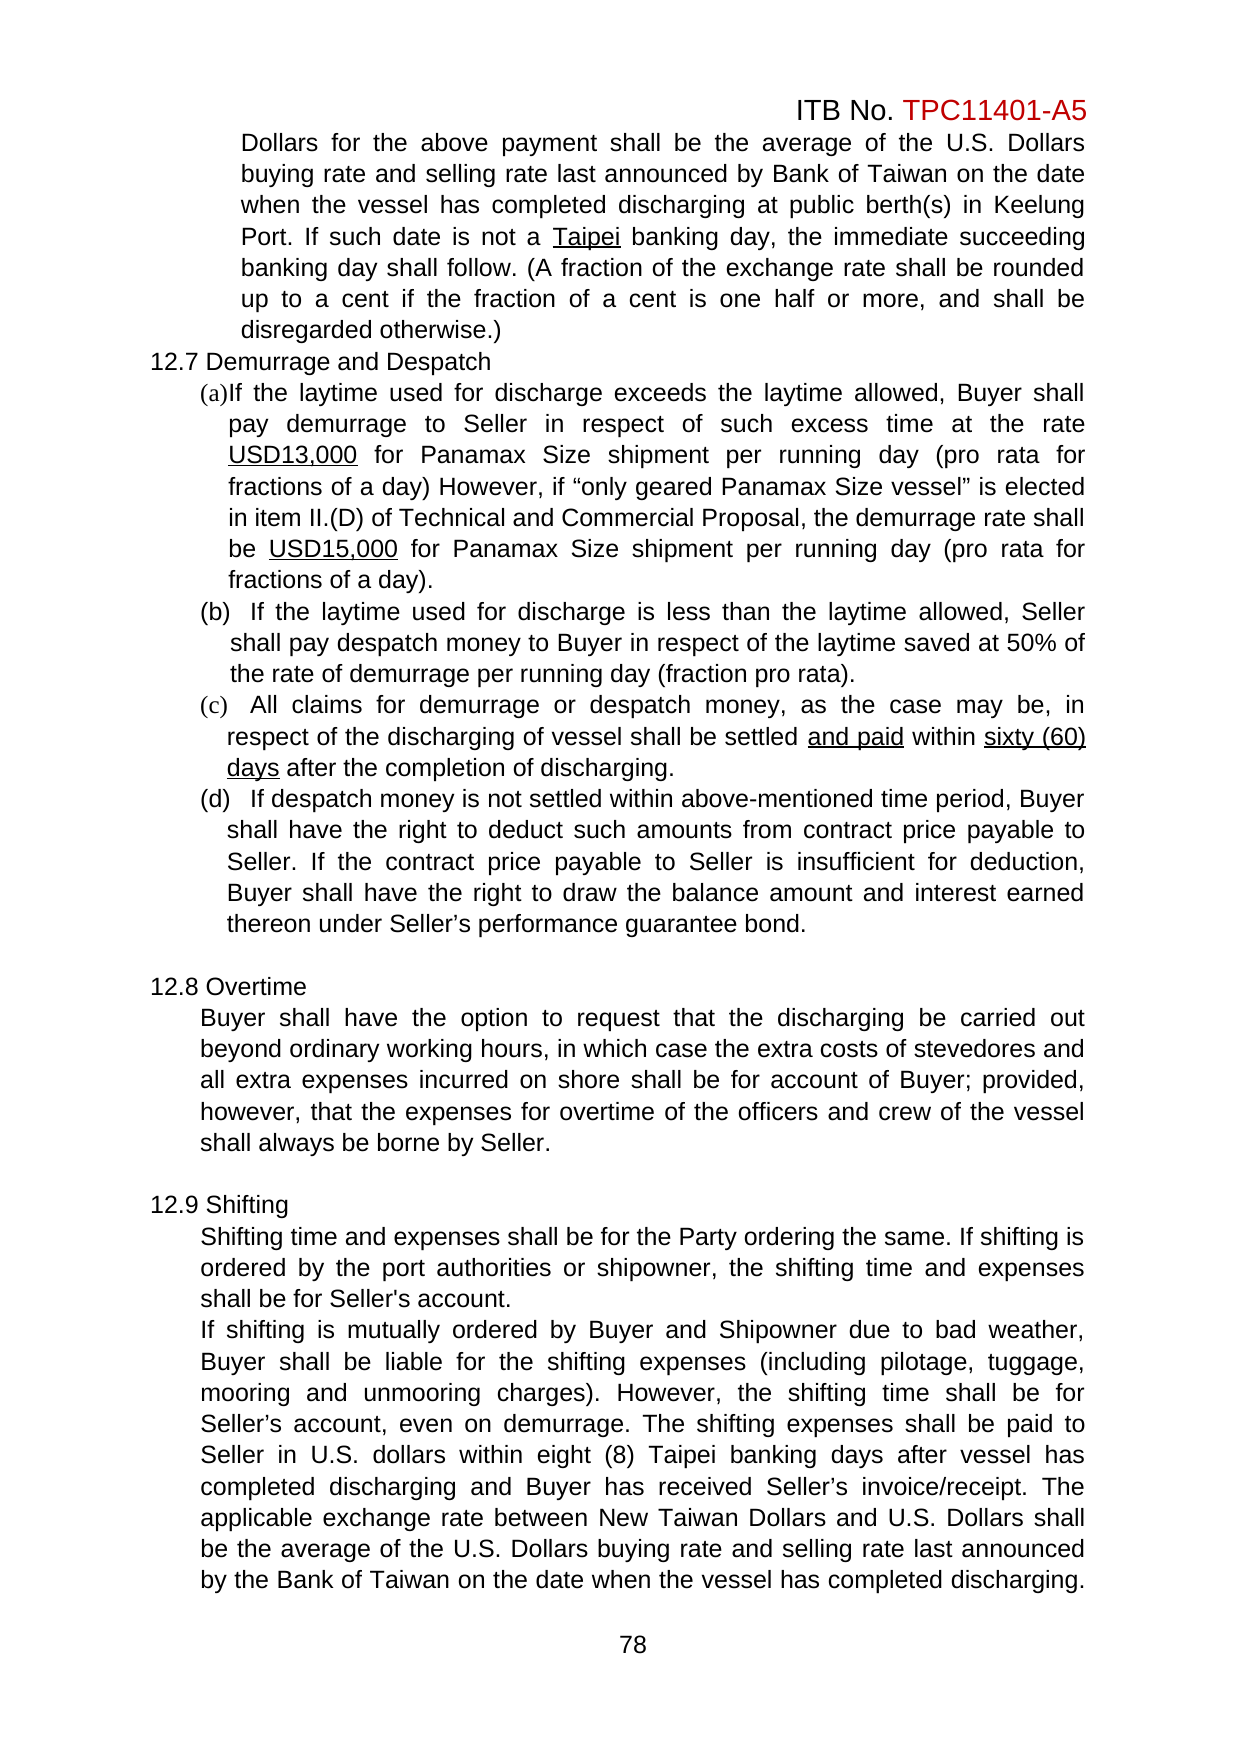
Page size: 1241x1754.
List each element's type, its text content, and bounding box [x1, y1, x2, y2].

text 12.8 Overtime [150, 970, 1087, 1001]
list If the laytime used for discharge is less than the laytime allowed, Seller shall pay despatch money to Buyer in respect of the laytime saved at 50% of the rate of demurrage per running day (fraction pro rata). [200, 595, 1086, 689]
text Shifting time and expenses shall be for the Party ordering the same. If shifting is ordered by the port authorities or shipowner, the shifting time and expenses shall be for Seller's account. [200, 1220, 1087, 1314]
text 12.9 Shifting [150, 1189, 1087, 1220]
text 12.7 Demurrage and Despatch [150, 345, 1086, 376]
text Dollars for the above payment shall be the average of the U.S. Dollars buying rate and selling rate last announced by Bank of Taiwan on the date when the vessel has completed discharging at public berth(s) in Keelung Port. If such date is not a Taipei banking day, the immediate succeeding banking day shall follow. (A fraction of the exchange rate shall be rounded up to a cent if the fraction of a cent is one half or more, and shall be disregarded otherwise.) [241, 126, 1087, 345]
list If the laytime used for discharge exceeds the laytime allowed, Buyer shall pay demurrage to Seller in respect of such excess time at the rate USD13,000 for Panamax Size shipment per running day (pro rata for fractions of a day) However, if “only geared Panamax Size vessel” is elected in item II.(D) of Technical and Commercial Proposal, the demurrage rate shall be USD15,000 for Panamax Size shipment per running day (pro rata for fractions of a day). [200, 376, 1087, 595]
text Buyer shall have the option to request that the discharging be carried out beyond ordinary working hours, in which case the extra costs of stevedores and all extra expenses incurred on shore shall be for account of Buyer; provided, however, that the expenses for overtime of the officers and crew of the vessel shall always be borne by Seller. [200, 1001, 1087, 1157]
list All claims for demurrage or despatch money, as the case may be, in respect of the discharging of vessel shall be settled and paid within sixty (60) days after the completion of discharging. [200, 689, 1086, 782]
text If shifting is mutually ordered by Buyer and Shipowner due to bad weather, Buyer shall be liable for the shifting expenses (including pilotage, tuggage, mooring and unmooring charges). However, the shifting time shall be for Seller’s account, even on demurrage. The shifting expenses shall be paid to Seller in U.S. dollars within eight (8) Taipei banking days after vessel has completed discharging and Buyer has received Seller’s invoice/receipt. The applicable exchange rate between New Taiwan Dollars and U.S. Dollars shall be the average of the U.S. Dollars buying rate and selling rate last announced by the Bank of Taiwan on the date when the vessel has completed discharging. [200, 1314, 1087, 1595]
list If despatch money is not settled within above-mentioned time period, Buyer shall have the right to deduct such amounts from contract price payable to Seller. If the contract price payable to Seller is insufficient for deduction, Buyer shall have the right to draw the balance amount and interest earned thereon under Seller’s performance guarantee bond. [200, 782, 1086, 939]
